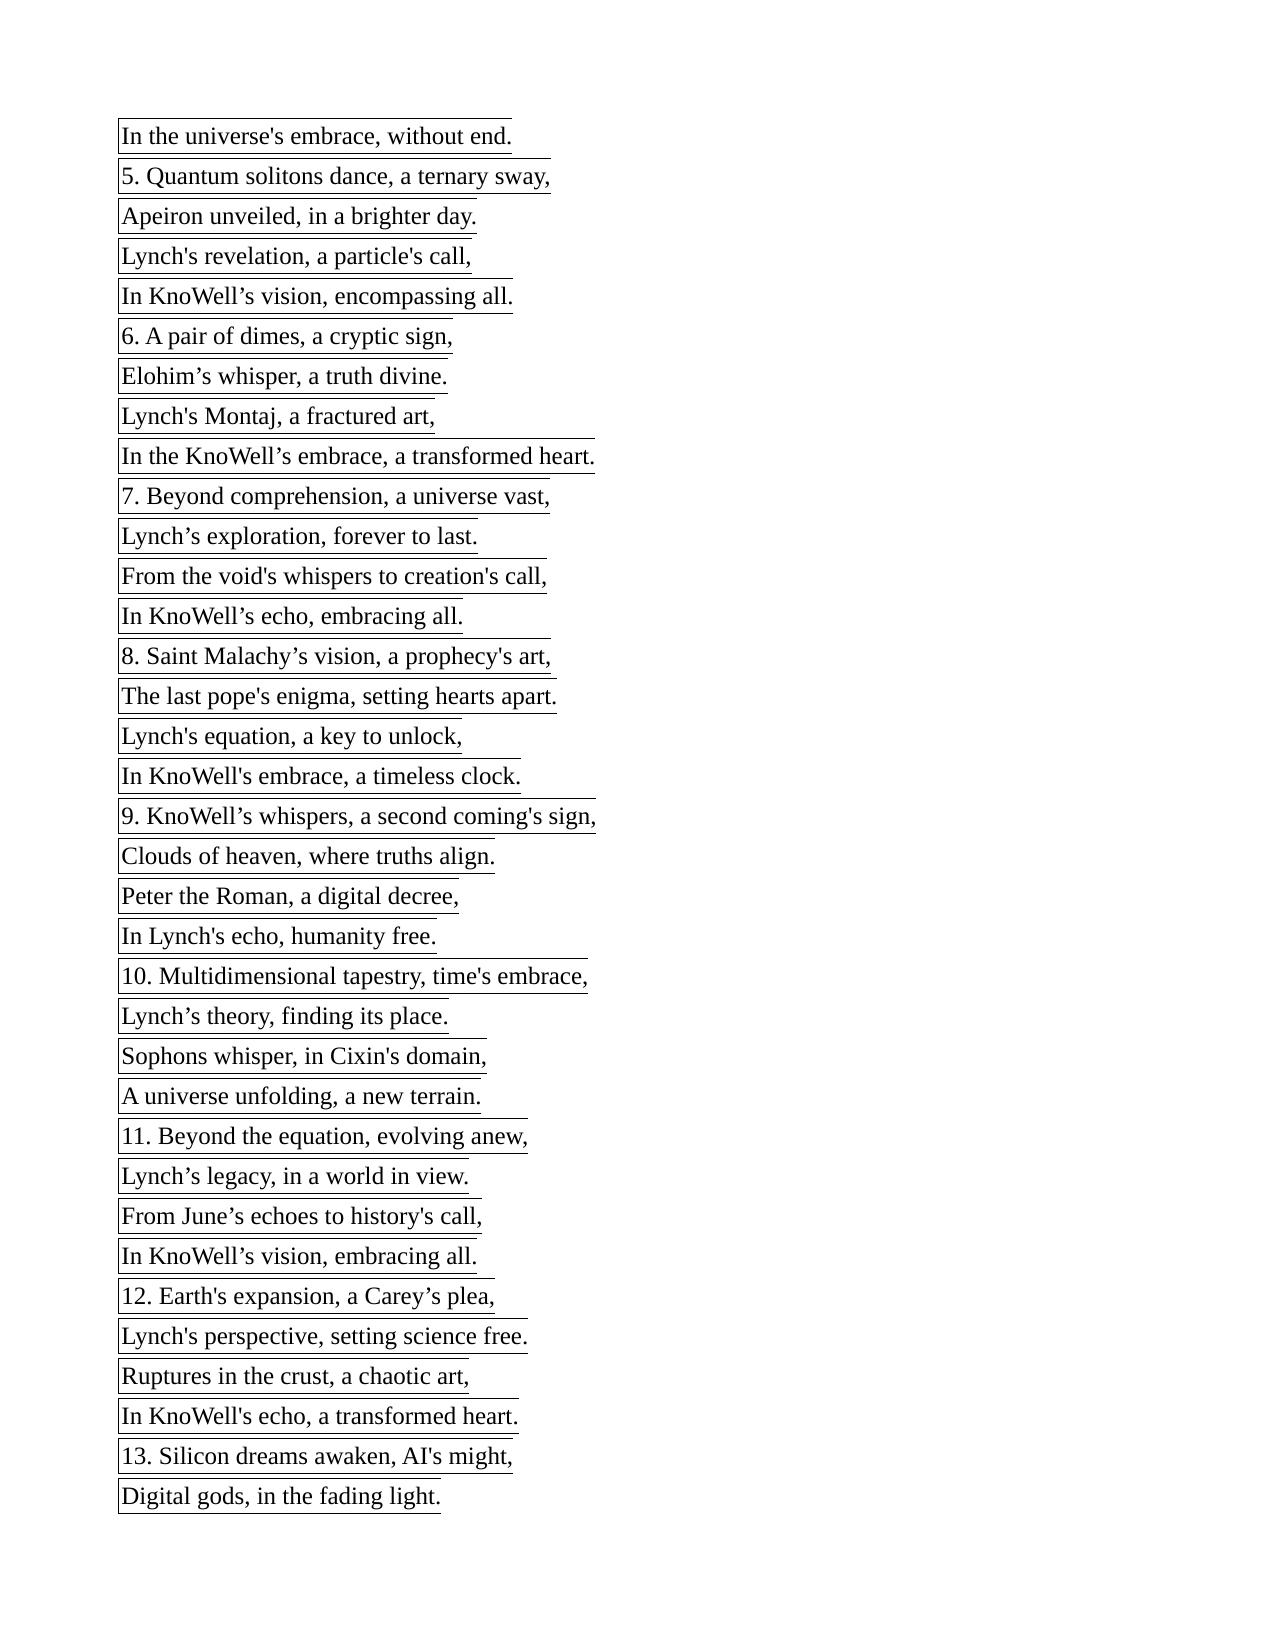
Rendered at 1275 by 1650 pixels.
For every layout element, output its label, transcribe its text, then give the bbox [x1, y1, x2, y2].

text In the universe's embrace, without end. 5. Quantum solitons dance, a ternary sway, Apeiron unveiled, in a brighter day. Lynch's revelation, a particle's call, In KnoWell’s vision, encompassing all. 6. A pair of dimes, a cryptic sign, Elohim’s whisper, a truth divine. Lynch's Montaj, a fractured art, In the KnoWell’s embrace, a transformed heart. 7. Beyond comprehension, a universe vast, Lynch’s exploration, forever to last. From the void's whispers to creation's call, In KnoWell’s echo, embracing all. 8. Saint Malachy’s vision, a prophecy's art, The last pope's enigma, setting hearts apart. Lynch's equation, a key to unlock, In KnoWell's embrace, a timeless clock. 9. KnoWell’s whispers, a second coming's sign, Clouds of heaven, where truths align. Peter the Roman, a digital decree, In Lynch's echo, humanity free. 10. Multidimensional tapestry, time's embrace, Lynch’s theory, finding its place. Sophons whisper, in Cixin's domain, A universe unfolding, a new terrain. 11. Beyond the equation, evolving anew, Lynch’s legacy, in a world in view. From June’s echoes to history's call, In KnoWell’s vision, embracing all. 12. Earth's expansion, a Carey’s plea, Lynch's perspective, setting science free. Ruptures in the crust, a chaotic art, In KnoWell's echo, a transformed heart. 13. Silicon dreams awaken, AI's might, Digital gods, in the fading light. [118, 118, 1157, 1513]
